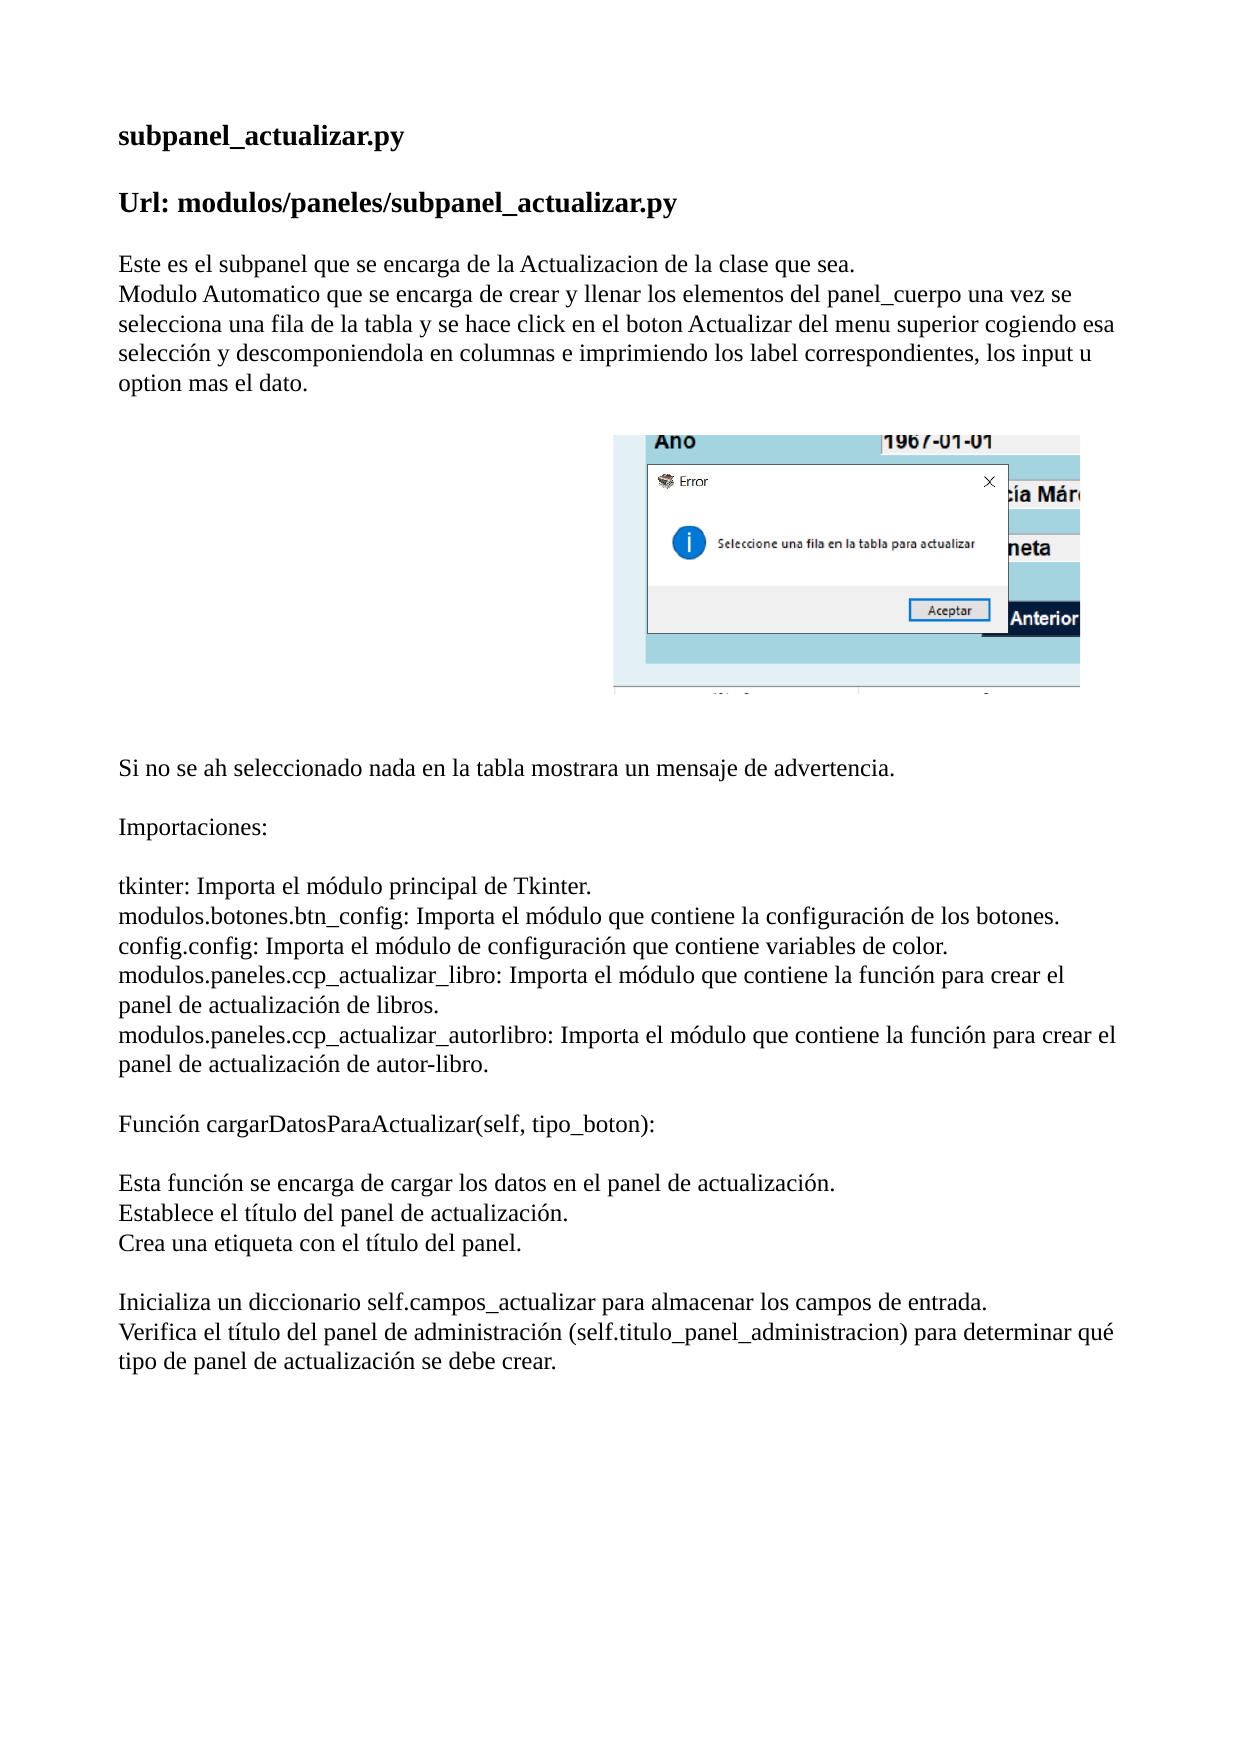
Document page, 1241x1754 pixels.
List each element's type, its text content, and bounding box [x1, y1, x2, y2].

text modulos.botones.btn_config: Importa el módulo que contiene la configuración de los botones. [118, 900, 1122, 930]
text modulos.paneles.ccp_actualizar_autorlibro: Importa el módulo que contiene la función para crear el panel de actualización de autor-libro. [118, 1019, 1122, 1078]
text Crea una etiqueta con el título del panel. [118, 1227, 1122, 1256]
text modulos.paneles.ccp_actualizar_libro: Importa el módulo que contiene la función para crear el panel de actualización de libros. [118, 959, 1122, 1019]
text Importaciones: [118, 811, 1122, 841]
text Inicializa un diccionario self.campos_actualizar para almacenar los campos de entrada. [118, 1286, 1122, 1316]
text config.config: Importa el módulo de configuración que contiene variables de color. [118, 930, 1122, 959]
text Establece el título del panel de actualización. [118, 1197, 1122, 1227]
text Url: modulos/paneles/subpanel_actualizar.py [118, 185, 1122, 219]
picture [613, 435, 1081, 694]
text Este es el subpanel que se encarga de la Actualizacion de la clase que sea. [118, 248, 1122, 278]
text tkinter: Importa el módulo principal de Tkinter. [118, 871, 1122, 900]
text Esta función se encarga de cargar los datos en el panel de actualización. [118, 1167, 1122, 1197]
text subpanel_actualizar.py [118, 118, 1122, 152]
text Modulo Automatico que se encarga de crear y llenar los elementos del panel_cuerpo una vez se selecciona una fila de la tabla y se hace click en el boton Actualizar del menu superior cogiendo esa selección y descomponiendola en columnas e imprimiendo los label correspondientes, los input u option mas el dato. [118, 278, 1122, 397]
text Si no se ah seleccionado nada en la tabla mostrara un mensaje de advertencia. [118, 752, 1122, 781]
text Verifica el título del panel de administración (self.titulo_panel_administracion) para determinar qué tipo de panel de actualización se debe crear. [118, 1316, 1122, 1375]
text Función cargarDatosParaActualizar(self, tipo_boton): [118, 1108, 1122, 1138]
